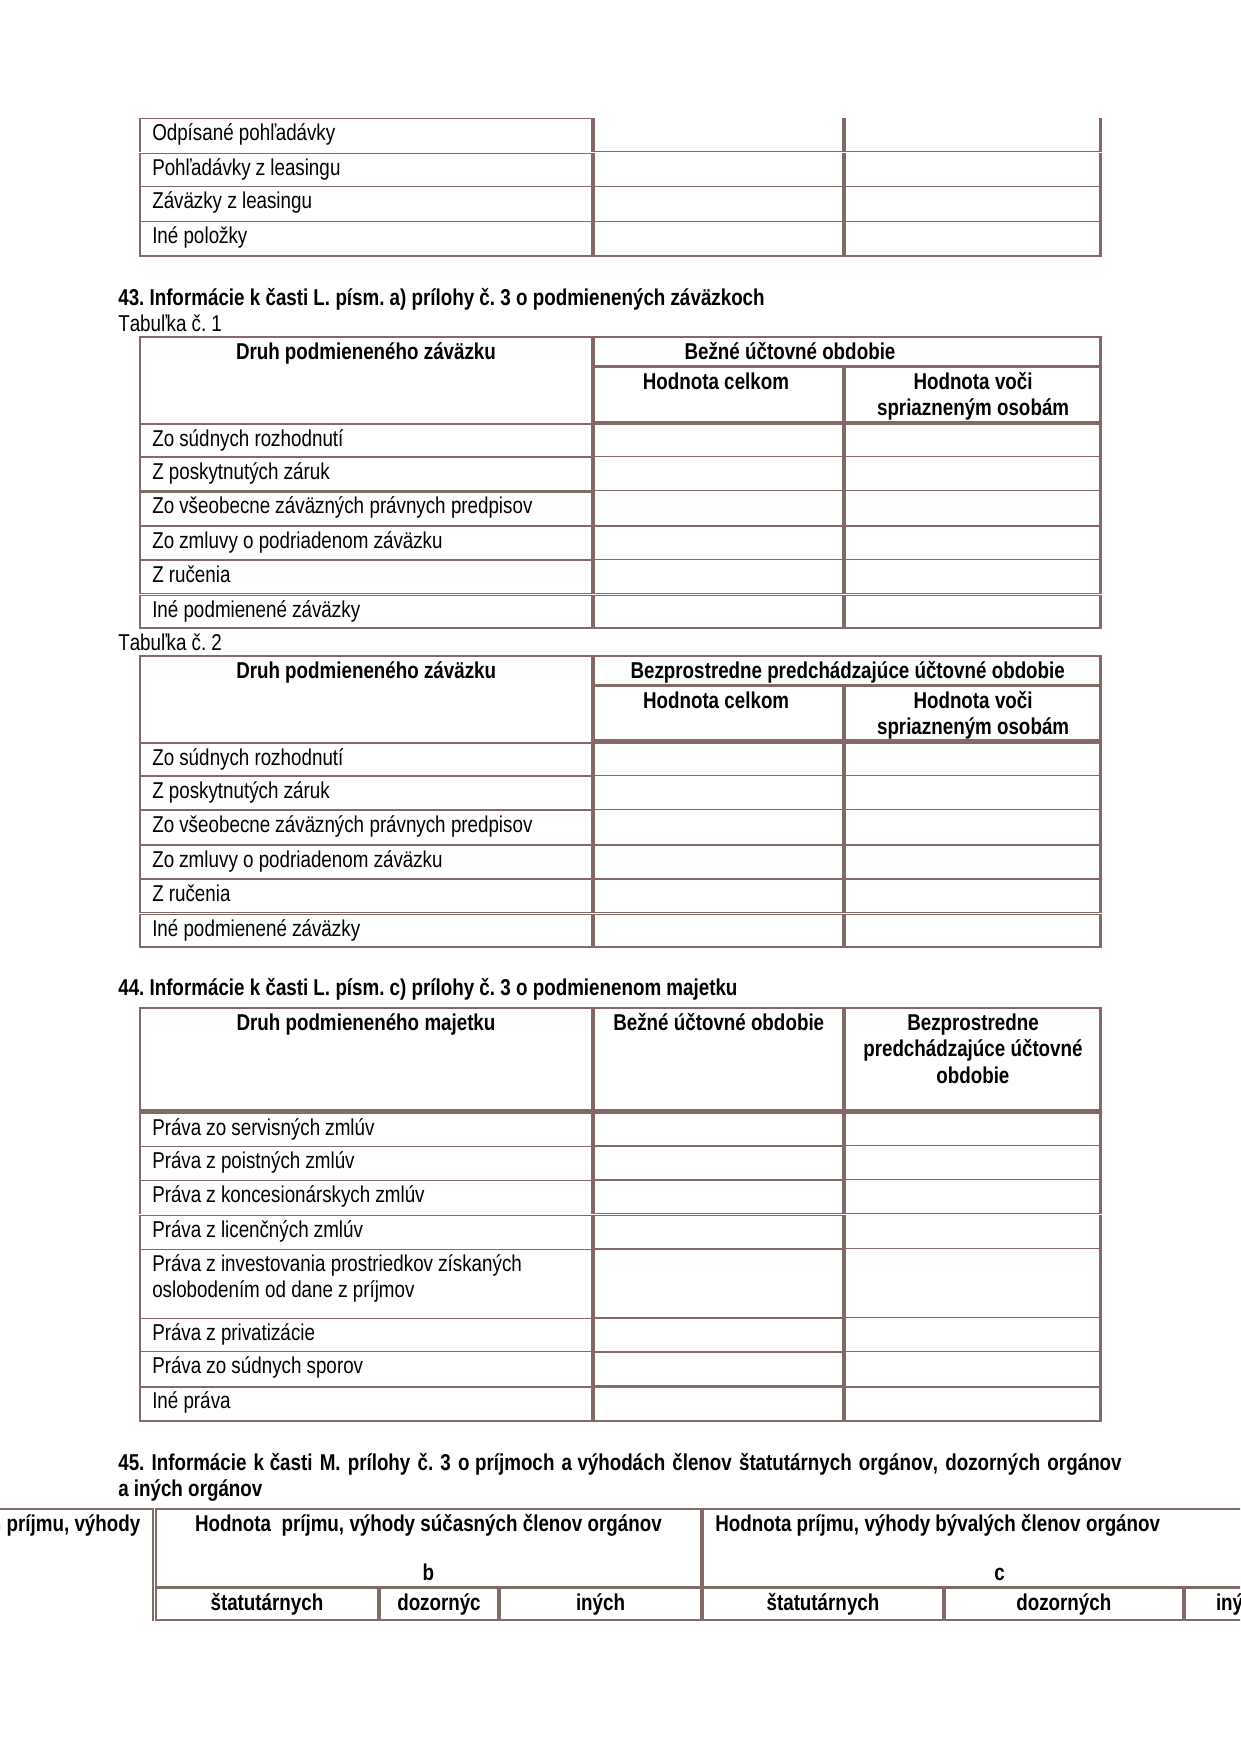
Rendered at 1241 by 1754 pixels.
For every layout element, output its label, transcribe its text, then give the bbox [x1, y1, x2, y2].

table_cell [846, 776, 1099, 809]
table_cell [595, 1114, 842, 1145]
table_cell Záväzky z leasingu [141, 187, 591, 221]
table_cell [595, 222, 842, 255]
table_cell Práva zo súdnych sporov [141, 1352, 591, 1386]
table_cell [846, 187, 1099, 221]
table_cell [846, 491, 1099, 525]
table_cell c [704, 1559, 1240, 1586]
table_cell [846, 810, 1099, 844]
table_cell [846, 560, 1099, 593]
table_cell [846, 425, 1099, 456]
table_cell [595, 596, 842, 627]
table_cell Iné podmienené záväzky [141, 596, 591, 627]
table_cell [595, 880, 842, 912]
table_cell [595, 1147, 842, 1179]
table_cell iných [1186, 1589, 1240, 1619]
table_cell [595, 1353, 842, 1385]
text 43. Informácie k časti L. písm. a) prílohy č. 3 o podmienených záväzkoch [118, 283, 1122, 310]
table_cell [846, 915, 1099, 946]
table_cell [595, 560, 842, 593]
table_header Bežné účtovné obdobie [595, 338, 1099, 365]
table_cell Z poskytnutých záruk [141, 458, 591, 490]
table_cell [846, 527, 1099, 559]
table_cell Iné položky [141, 222, 591, 255]
table_cell [595, 153, 842, 186]
table_cell Zo súdnych rozhodnutí [141, 425, 591, 456]
table_cell dozorných [946, 1589, 1182, 1619]
text Tabuľka č. 2 [118, 629, 1122, 655]
table_cell [846, 846, 1099, 878]
table_cell [846, 1114, 1099, 1145]
table_cell [595, 1388, 842, 1420]
table_cell [595, 187, 842, 221]
table_cell Z ručenia [141, 880, 591, 912]
text 45. Informácie k časti M. prílohy č. 3 o príjmoch a výhodách členov štatutárnych orgánov, dozorných orgánov a iných orgánov [118, 1449, 1122, 1501]
table_cell Práva z koncesionárskych zmlúv [141, 1181, 591, 1214]
table_cell [595, 491, 842, 525]
table_cell [846, 1180, 1099, 1213]
table_cell Iné podmienené záväzky [141, 915, 591, 946]
table_header Bezprostredne predchádzajúce účtovné obdobie [846, 1009, 1099, 1109]
table_header Bežné účtovné obdobie [595, 1009, 842, 1109]
table_cell Zo zmluvy o podriadenom záväzku [141, 527, 591, 559]
table_header Druh podmieneného záväzku [141, 657, 591, 742]
table_header Hodnota príjmu, výhody súčasných členov orgánov [157, 1510, 700, 1559]
table_cell [595, 776, 842, 809]
table_cell b [157, 1559, 700, 1586]
table_cell Hodnota voči spriazneným osobám [846, 687, 1099, 739]
table_cell Práva zo servisných zmlúv [141, 1114, 591, 1146]
table_cell [595, 915, 842, 946]
table_cell Odpísané pohľadávky [141, 119, 591, 152]
table_cell Práva z investovania prostriedkov získaných oslobodením od dane z príjmov [141, 1250, 591, 1318]
table_cell [846, 222, 1099, 255]
table_cell [846, 457, 1099, 490]
table_cell Pohľadávky z leasingu [141, 154, 591, 186]
table_cell Práva z privatizácie [141, 1319, 591, 1351]
text Tabuľka č. 1 [118, 310, 1122, 336]
table_header Hodnota príjmu, výhody bývalých členov orgánov [704, 1510, 1240, 1559]
table_cell [595, 457, 842, 490]
text 44. Informácie k časti L. písm. c) prílohy č. 3 o podmienenom majetku [118, 974, 1122, 1001]
table_cell [595, 1319, 842, 1351]
table_cell Iné práva [141, 1388, 591, 1420]
table_cell [595, 810, 842, 844]
table_cell štatutárnych [157, 1589, 377, 1619]
table_cell Zo všeobecne záväzných právnych predpisov [141, 493, 591, 525]
table_cell Zo všeobecne záväzných právnych predpisov [141, 811, 591, 844]
table_cell Hodnota celkom [595, 368, 842, 421]
table_cell [846, 596, 1099, 627]
table_cell [595, 1216, 842, 1248]
table_cell [846, 153, 1099, 186]
table_cell [595, 1181, 842, 1213]
table_cell [595, 118, 842, 151]
table_header Bezprostredne predchádzajúce účtovné obdobie [595, 657, 1099, 684]
table_cell iných [501, 1589, 700, 1619]
table_cell [846, 1388, 1099, 1420]
table_cell [846, 1215, 1099, 1248]
table_cell Práva z licenčných zmlúv [141, 1216, 591, 1249]
table_cell Práva z poistných zmlúv [141, 1147, 591, 1180]
table_header Druh príjmu, výhody [0, 1510, 152, 1621]
table_cell Hodnota celkom [595, 687, 842, 739]
table_cell [846, 118, 1099, 151]
table_cell [595, 425, 842, 456]
table_header Druh podmieneného záväzku [141, 338, 591, 423]
table_cell [595, 744, 842, 775]
table_cell [846, 1352, 1099, 1386]
table_cell [846, 1249, 1099, 1317]
table_cell [595, 846, 842, 878]
table_cell štatutárnych [704, 1589, 942, 1619]
table_cell Zo súdnych rozhodnutí [141, 744, 591, 775]
table_cell [595, 527, 842, 559]
table_cell [846, 1146, 1099, 1179]
table_cell [595, 1250, 842, 1317]
table_cell dozornýc [381, 1589, 497, 1619]
table_header Druh podmieneného majetku [141, 1009, 591, 1109]
table_cell Z poskytnutých záruk [141, 777, 591, 809]
table_cell Hodnota voči spriazneným osobám [846, 368, 1099, 421]
table_cell [846, 1318, 1099, 1351]
table_cell Zo zmluvy o podriadenom záväzku [141, 846, 591, 878]
table_cell Z ručenia [141, 561, 591, 593]
table_cell [846, 744, 1099, 775]
table_cell [846, 880, 1099, 912]
